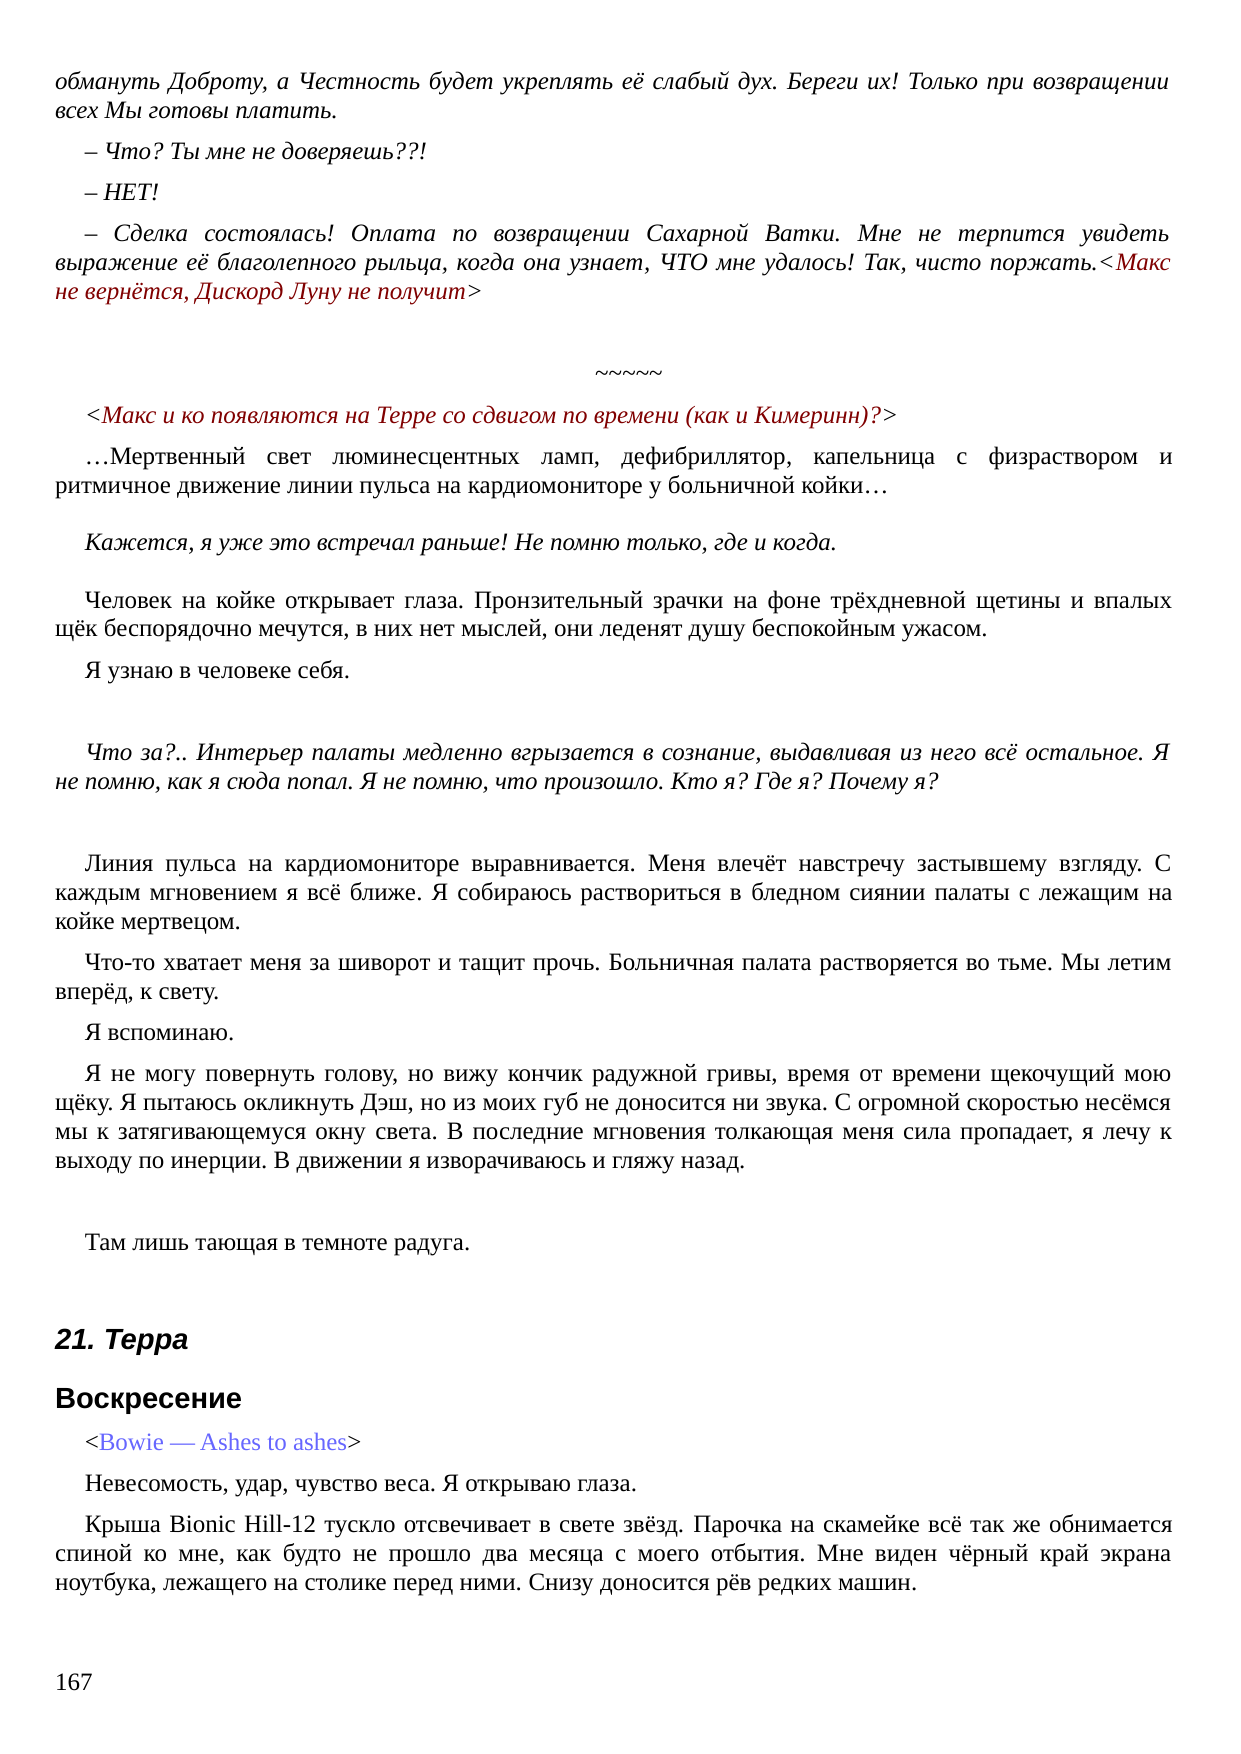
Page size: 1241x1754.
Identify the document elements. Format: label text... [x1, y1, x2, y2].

text Невесомость, удар, чувство веса. Я открываю глаза. [55, 1468, 1173, 1497]
text Что-то хватает меня за шиворот и тащит прочь. Больничная палата растворяется во тьме. Мы летим вперёд, к свету. [55, 947, 1173, 1005]
text – НЕТ! [55, 177, 1173, 206]
subtitle 21. Терра [55, 1322, 1173, 1356]
text – Что? Ты мне не доверяешь??! [55, 136, 1173, 165]
text …Мертвенный свет люминесцентных ламп, дефибриллятор, капельница с физраствором и ритмичное движение линии пульса на кардиомониторе у больничной койки… [55, 441, 1173, 498]
text Что за?.. Интерьер палаты медленно вгрызается в сознание, выдавливая из него всё остальное. Я не помню, как я сюда попал. Я не помню, что произошло. Кто я? Где я? Почему я? [55, 737, 1173, 795]
text Я не могу повернуть голову, но вижу кончик радужной гривы, время от времени щекочущий мою щёку. Я пытаюсь окликнуть Дэш, но из моих губ не доносится ни звука. С огромной скоростью несёмся мы к затягивающемуся окну света. В последние мгновения толкающая меня сила пропадает, я лечу к выходу по инерции. В движении я изворачиваюсь и гляжу назад. [55, 1058, 1173, 1173]
subtitle Воскресение [55, 1381, 1173, 1414]
text <Макс и ко появляются на Терре со сдвигом по времени (как и Кимеринн)?> [55, 400, 1173, 428]
text обмануть Доброту, а Честность будет укреплять её слабый дух. Береги их! Только при возвращении всех Мы готовы платить. [55, 66, 1173, 123]
text Кажется, я уже это встречал раньше! Не помню только, где и когда. [55, 527, 1173, 556]
text Я узнаю в человеке себя. [55, 655, 1173, 683]
text Там лишь тающая в темноте радуга. [55, 1227, 1173, 1256]
text ~~~~~ [55, 358, 1173, 387]
text – Сделка состоялась! Оплата по возвращении Сахарной Ватки. Мне не терпится увидеть выражение её благолепного рыльца, когда она узнает, ЧТО мне удалось! Так, чисто поржать.<Макс не вернётся, Дискорд Луну не получит> [55, 218, 1173, 305]
text <Bowie — Ashes to ashes> [55, 1427, 1173, 1456]
text Я вспоминаю. [55, 1017, 1173, 1046]
text Крыша Bionic Hill-12 тускло отсвечивает в свете звёзд. Парочка на скамейке всё так же обнимается спиной ко мне, как будто не прошло два месяца с моего отбытия. Мне виден чёрный край экрана ноутбука, лежащего на столике перед ними. Снизу доносится рёв редких машин. [55, 1509, 1173, 1596]
text Человек на койке открывает глаза. Пронзительный зрачки на фоне трёхдневной щетины и впалых щёк беспорядочно мечутся, в них нет мыслей, они леденят душу беспокойным ужасом. [55, 585, 1173, 642]
text Линия пульса на кардиомониторе выравнивается. Меня влечёт навстречу застывшему взгляду. С каждым мгновением я всё ближе. Я собираюсь раствориться в бледном сиянии палаты с лежащим на койке мертвецом. [55, 848, 1173, 935]
